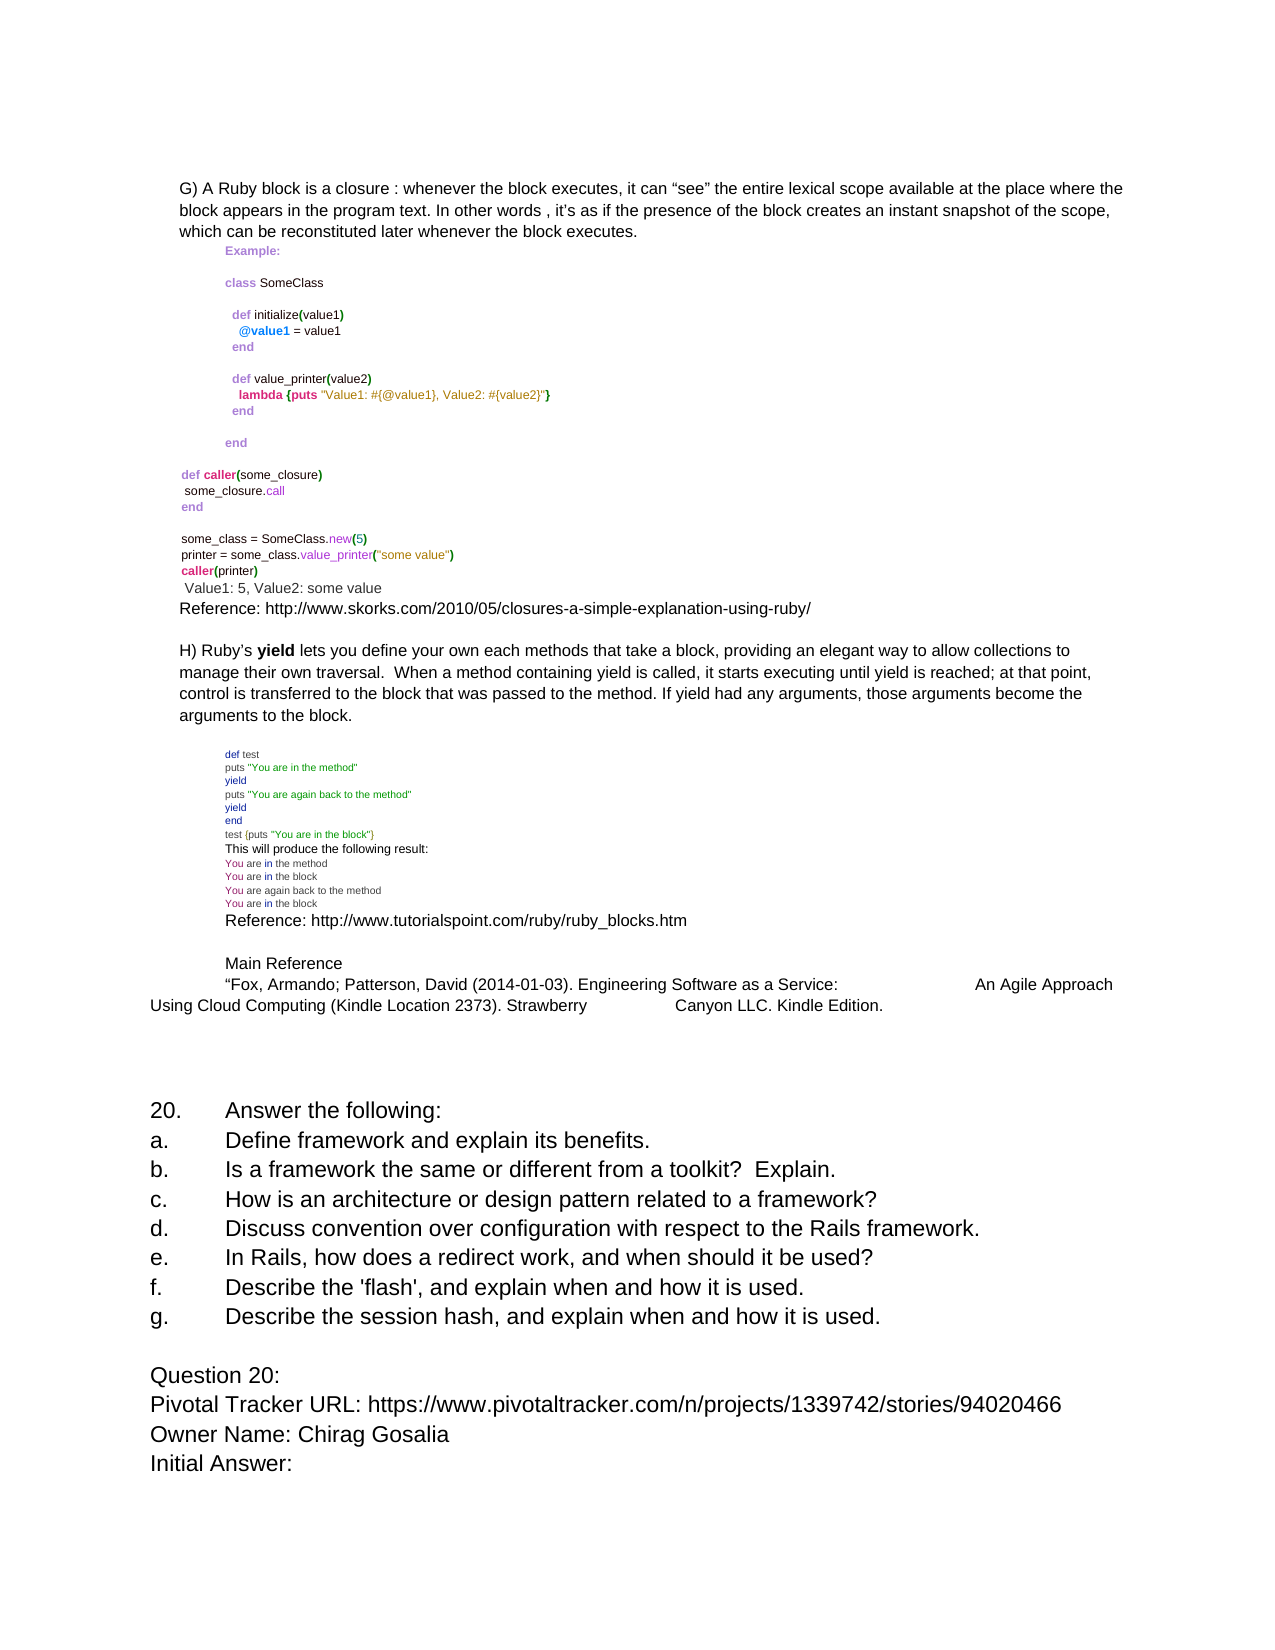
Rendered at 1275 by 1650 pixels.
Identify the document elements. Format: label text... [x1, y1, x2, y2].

text lambda {puts "Value1: #{@value1}, Value2: #{value2}"} [150, 388, 1125, 402]
text Owner Name: Chirag Gosalia [150, 1421, 1125, 1447]
text end [150, 500, 1125, 514]
text 20. Answer the following: [150, 1098, 1125, 1124]
text You are again back to the method [150, 884, 1125, 896]
text Reference: http://www.skorks.com/2010/05/closures-a-simple-explanation-using-ruby/ [179, 599, 1125, 618]
text some_class = SomeClass.new(5) [150, 532, 1125, 546]
text def initialize(value1) [150, 308, 1125, 322]
text Pivotal Tracker URL: https://www.pivotaltracker.com/n/projects/1339742/stories/94020466 [150, 1392, 1125, 1417]
text g. Describe the session hash, and explain when and how it is used. [150, 1304, 1125, 1329]
text end [150, 404, 1125, 418]
text Question 20: [150, 1362, 1125, 1388]
text You are in the block [150, 898, 1125, 909]
text end [150, 436, 1125, 450]
text G) A Ruby block is a closure : whenever the block executes, it can “see” the entire lexical scope available at the place where the block appears in the program text. In other words , it’s as if the presence of the block creates an instant snapshot of the scope, which can be reconstituted later whenever the block executes. [179, 179, 1125, 241]
text puts "You are again back to the method" [150, 788, 1125, 800]
text def value_printer(value2) [150, 372, 1125, 386]
text e. In Rails, how does a redirect work, and when should it be used? [150, 1245, 1125, 1271]
text H) Ruby’s yield lets you define your own each methods that take a block, providing an elegant way to allow collections to manage their own traversal. When a method containing yield is called, it starts executing until yield is reached; at that point, control is transferred to the block that was passed to the method. If yield had any arguments, those arguments become the arguments to the block. [179, 642, 1125, 724]
text yield [150, 775, 1125, 787]
text “Fox, Armando; Patterson, David (2014-01-03). Engineering Software as a Service: An Agile Approach Using Cloud Computing (Kindle Location 2373). Strawberry Canyon LLC. Kindle Edition. [150, 975, 1125, 1015]
text @value1 = value1 [150, 324, 1125, 338]
text yield [150, 802, 1125, 813]
text caller(printer) [150, 564, 1125, 578]
text Value1: 5, Value2: some value [152, 580, 1125, 597]
text Main Reference [150, 954, 1125, 973]
text Initial Answer: [150, 1451, 1125, 1476]
text You are in the method [150, 858, 1125, 869]
text This will produce the following result: [154, 842, 1125, 856]
text d. Discuss convention over configuration with respect to the Rails framework. [150, 1216, 1125, 1241]
text some_closure.call [150, 484, 1125, 498]
text printer = some_class.value_printer("some value") [150, 548, 1125, 562]
text a. Define framework and explain its benefits. [150, 1127, 1125, 1153]
text test {puts "You are in the block"} [150, 828, 1125, 840]
text end [150, 815, 1125, 827]
text b. Is a framework the same or different from a toolkit? Explain. [150, 1157, 1125, 1182]
text f. Describe the 'flash', and explain when and how it is used. [150, 1274, 1125, 1300]
text You are in the block [150, 871, 1125, 883]
text Example: [150, 243, 1125, 257]
text def caller(some_closure) [150, 468, 1125, 482]
text class SomeClass [150, 276, 1125, 289]
text end [150, 340, 1125, 354]
text Reference: http://www.tutorialspoint.com/ruby/ruby_blocks.htm [150, 911, 1125, 930]
text puts "You are in the method" [150, 762, 1125, 773]
text def test [150, 748, 1125, 760]
text c. How is an architecture or design pattern related to a framework? [150, 1186, 1125, 1212]
